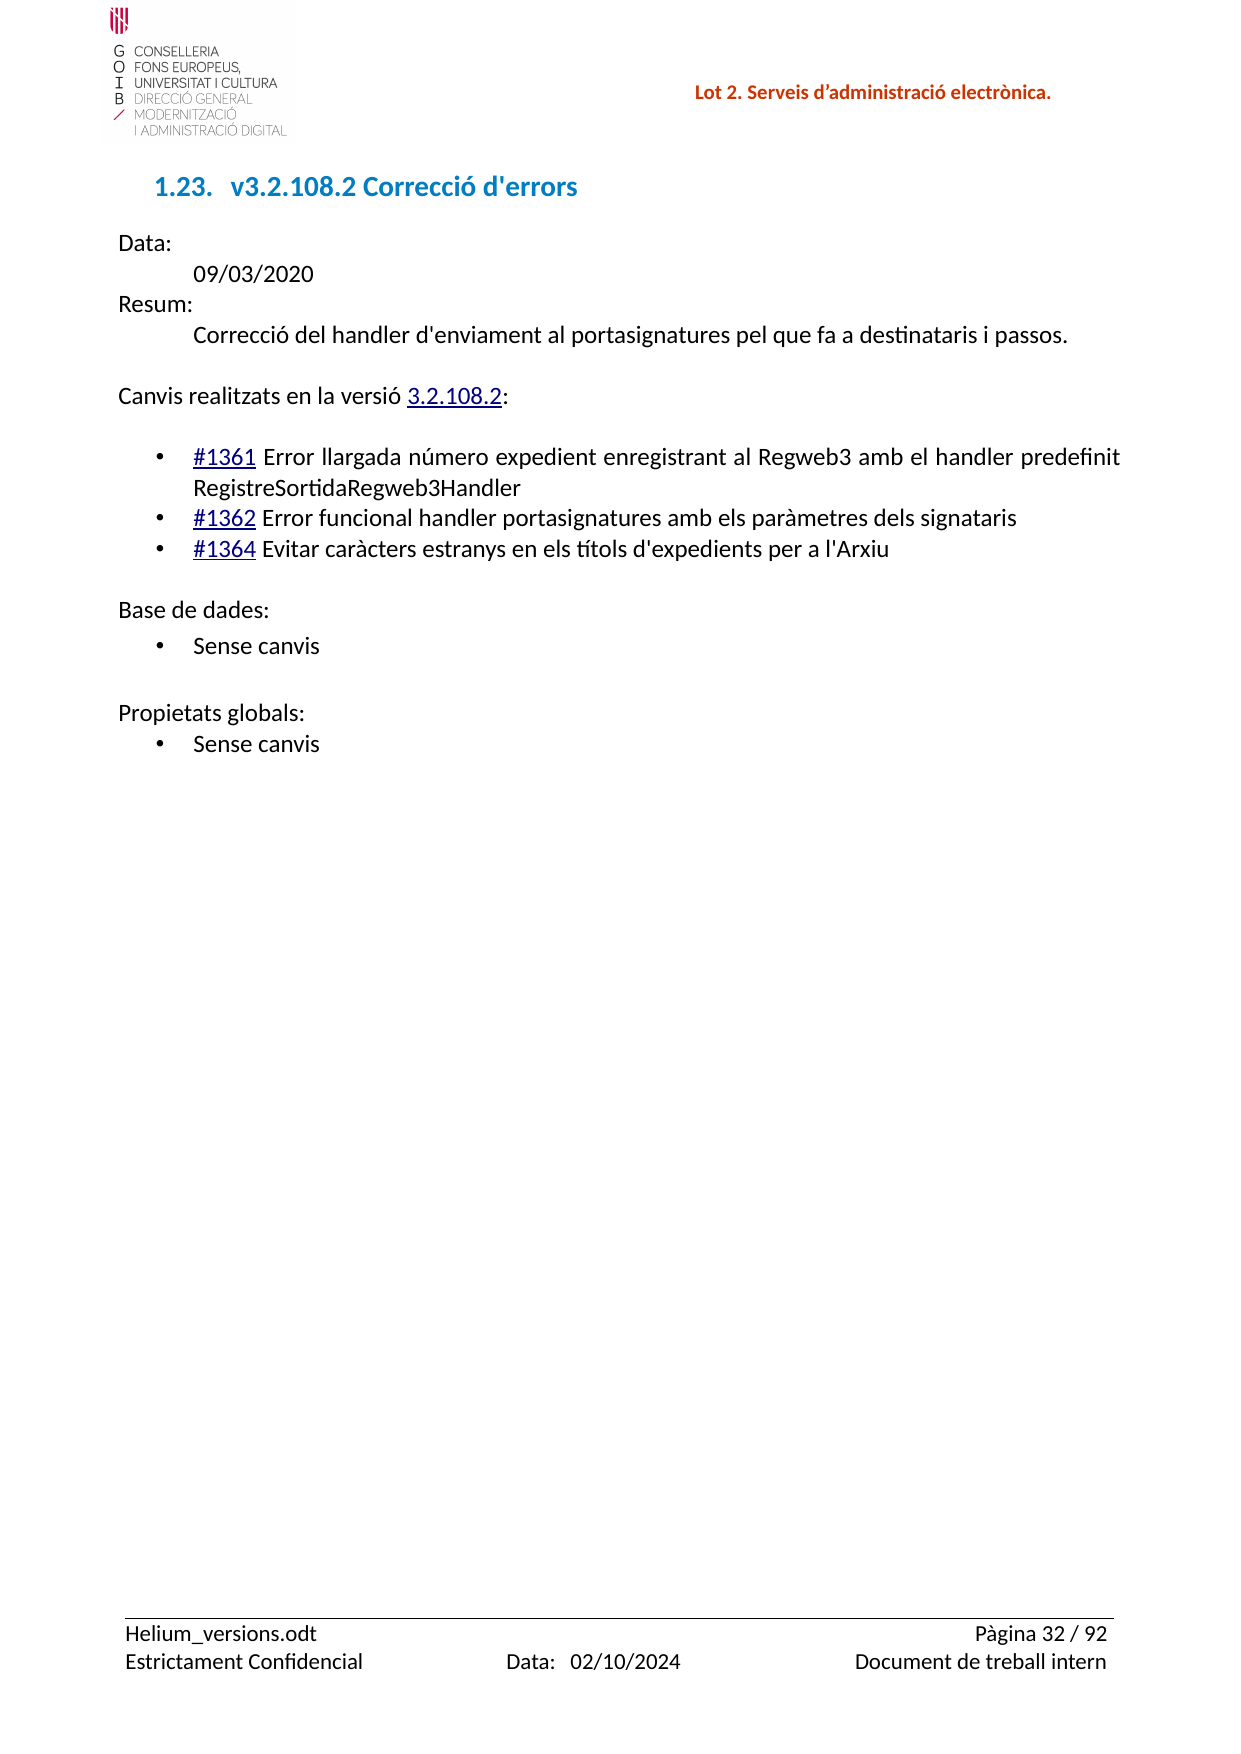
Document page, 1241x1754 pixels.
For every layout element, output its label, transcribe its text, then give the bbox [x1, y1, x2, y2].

list #1364 Evitar caràcters estranys en els títols d'expedients per a l'Arxiu [156, 533, 1122, 563]
text Base de dades: [118, 594, 1122, 624]
subtitle v3.2.108.2 Correcció d'errors [153, 168, 1122, 204]
picture [100, 0, 297, 144]
text Correcció del handler d'enviament al portasignatures pel que fa a destinataris i passos. [118, 319, 1122, 350]
list Sense canvis [156, 630, 1122, 661]
list Sense canvis [156, 728, 1122, 758]
text Propietats globals: [118, 697, 1122, 728]
list #1362 Error funcional handler portasignatures amb els paràmetres dels signataris [156, 502, 1122, 533]
text 09/03/2020 [118, 258, 1122, 289]
text Canvis realitzats en la versió 3.2.108.2: [118, 380, 1122, 411]
list #1361 Error llargada número expedient enregistrant al Regweb3 amb el handler predefinit RegistreSortidaRegweb3Handler [156, 441, 1122, 502]
text Resum: [118, 289, 1122, 319]
text Data: [118, 228, 1122, 258]
